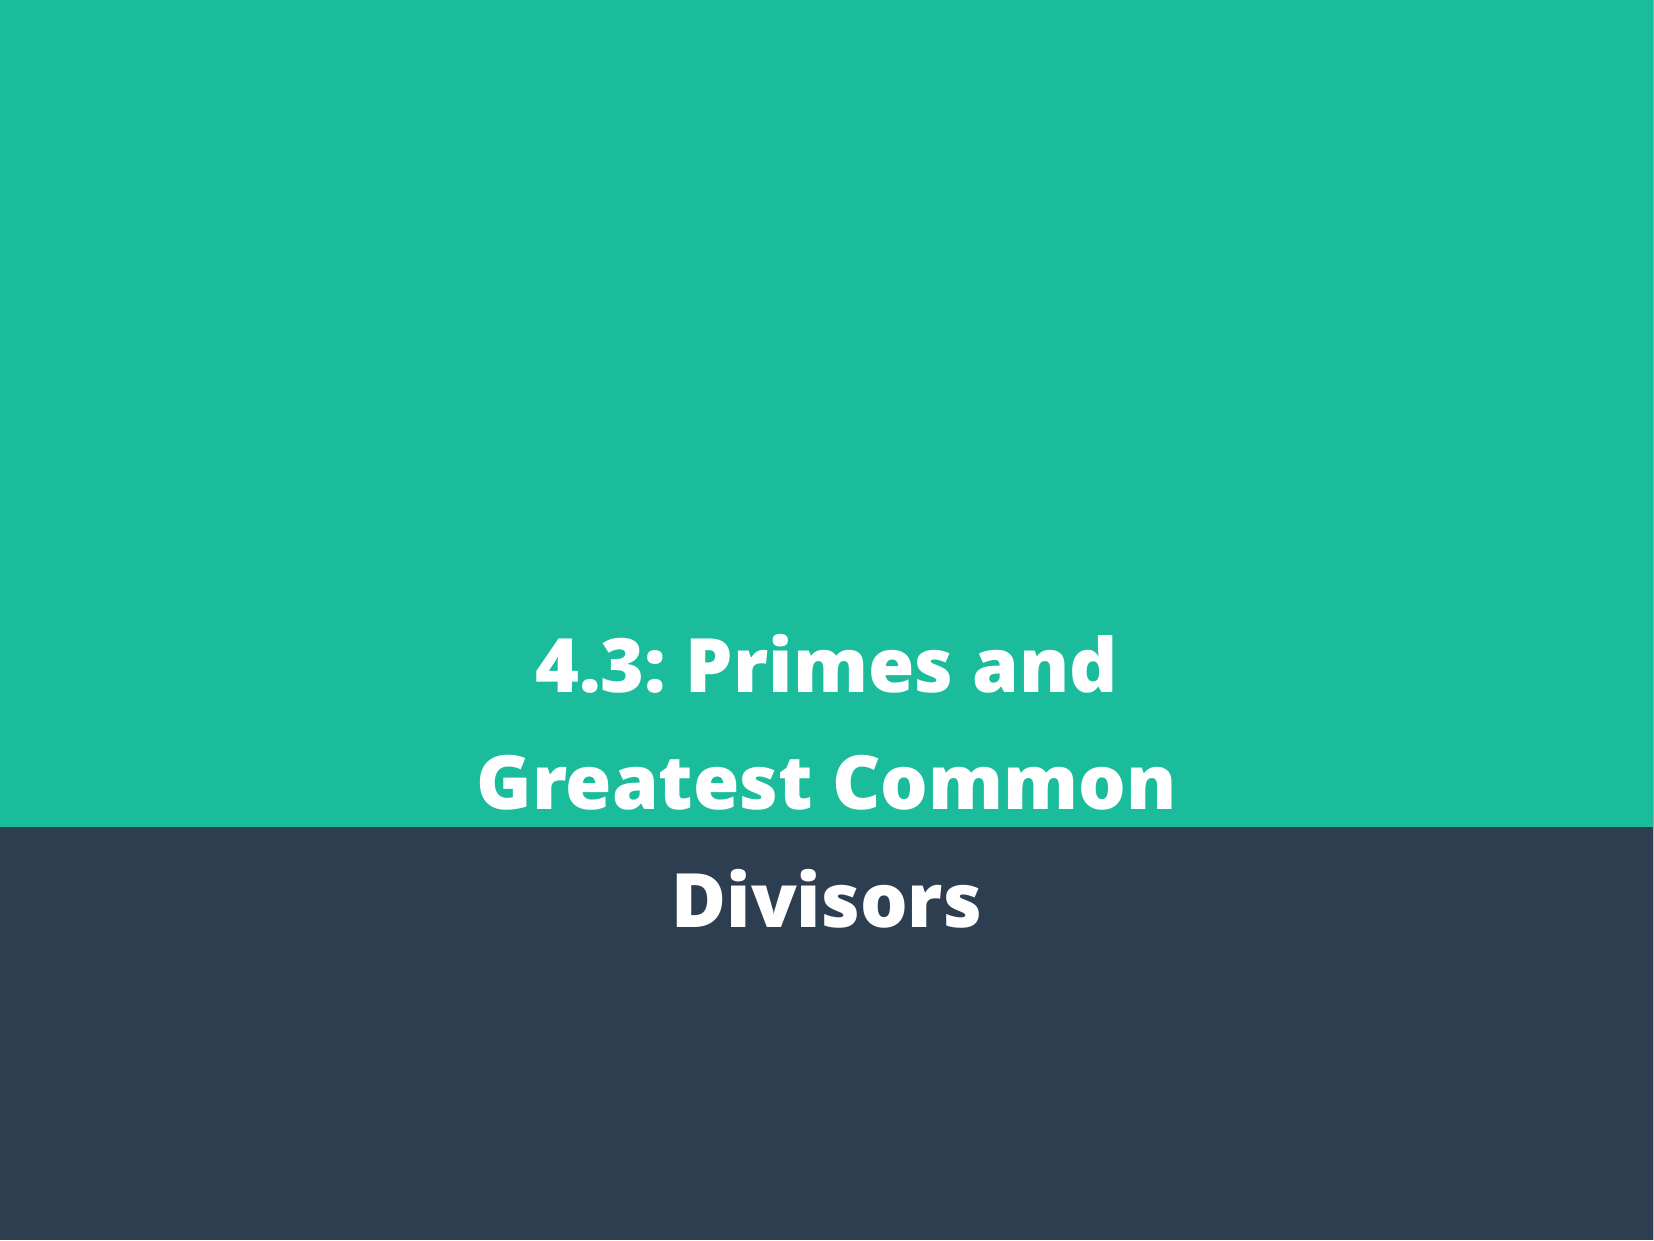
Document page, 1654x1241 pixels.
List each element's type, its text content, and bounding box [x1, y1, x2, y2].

title 4.3: Primes and Greatest Common Divisors [376, 596, 1278, 754]
